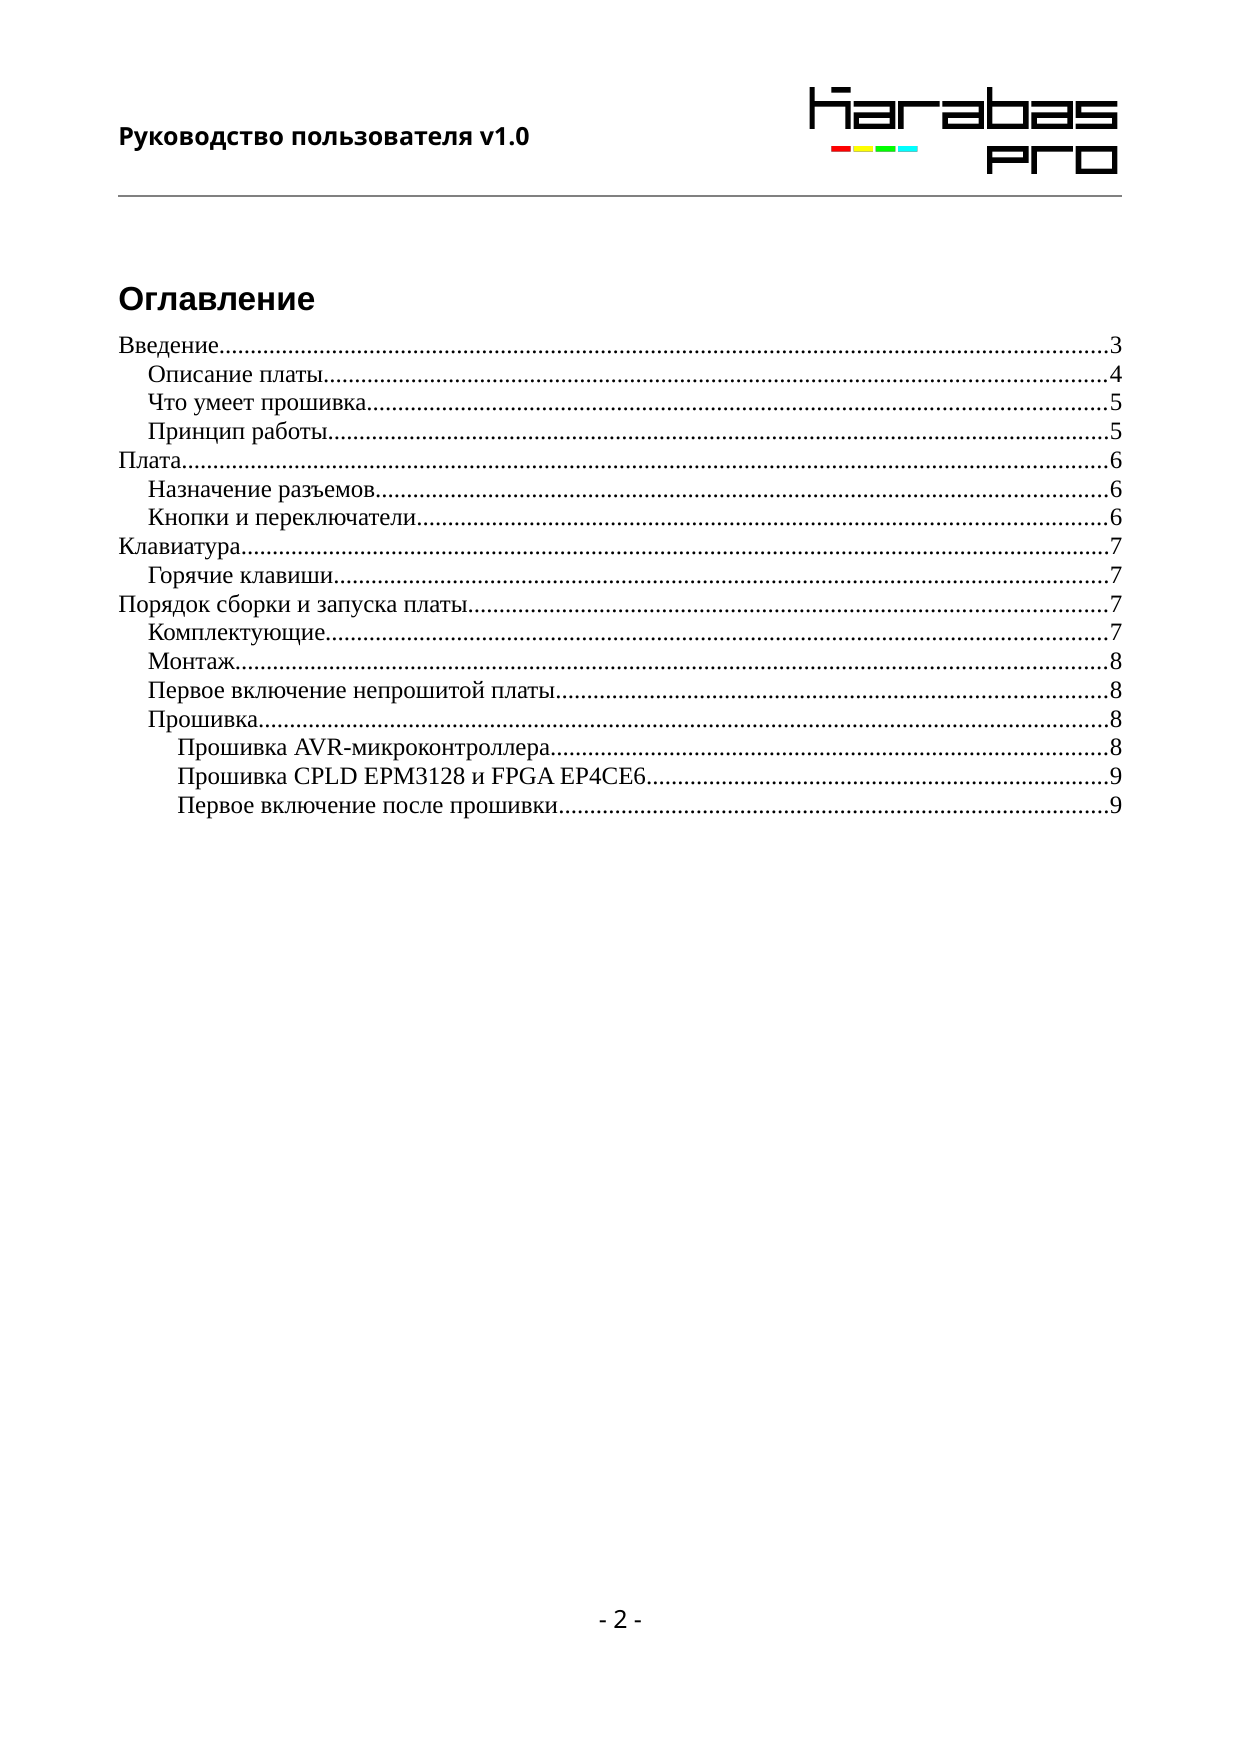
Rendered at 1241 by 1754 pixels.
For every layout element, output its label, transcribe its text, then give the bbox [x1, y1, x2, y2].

text Принцип работы 5 [148, 416, 1122, 445]
text Описание платы 4 [148, 359, 1122, 387]
text Плата 6 [118, 445, 1122, 474]
text Комплектующие 7 [148, 617, 1122, 646]
text Кнопки и переключатели 6 [148, 502, 1122, 531]
text Назначение разъемов 6 [148, 474, 1122, 502]
text Прошивка CPLD EPM3128 и FPGA EP4CE6 9 [177, 761, 1122, 790]
text Что умеет прошивка 5 [148, 387, 1122, 416]
text Прошивка AVR-микроконтроллера 8 [177, 732, 1122, 761]
text Горячие клавиши 7 [148, 560, 1122, 589]
text Первое включение после прошивки 9 [177, 790, 1122, 819]
text Введение 3 [118, 330, 1122, 359]
picture [809, 84, 1120, 174]
text Клавиатура 7 [118, 531, 1122, 560]
text Монтаж 8 [148, 646, 1122, 675]
text Первое включение непрошитой платы 8 [148, 675, 1122, 704]
text Прошивка 8 [148, 704, 1122, 732]
subtitle Оглавление [118, 279, 1122, 317]
text Порядок сборки и запуска платы 7 [118, 589, 1122, 617]
